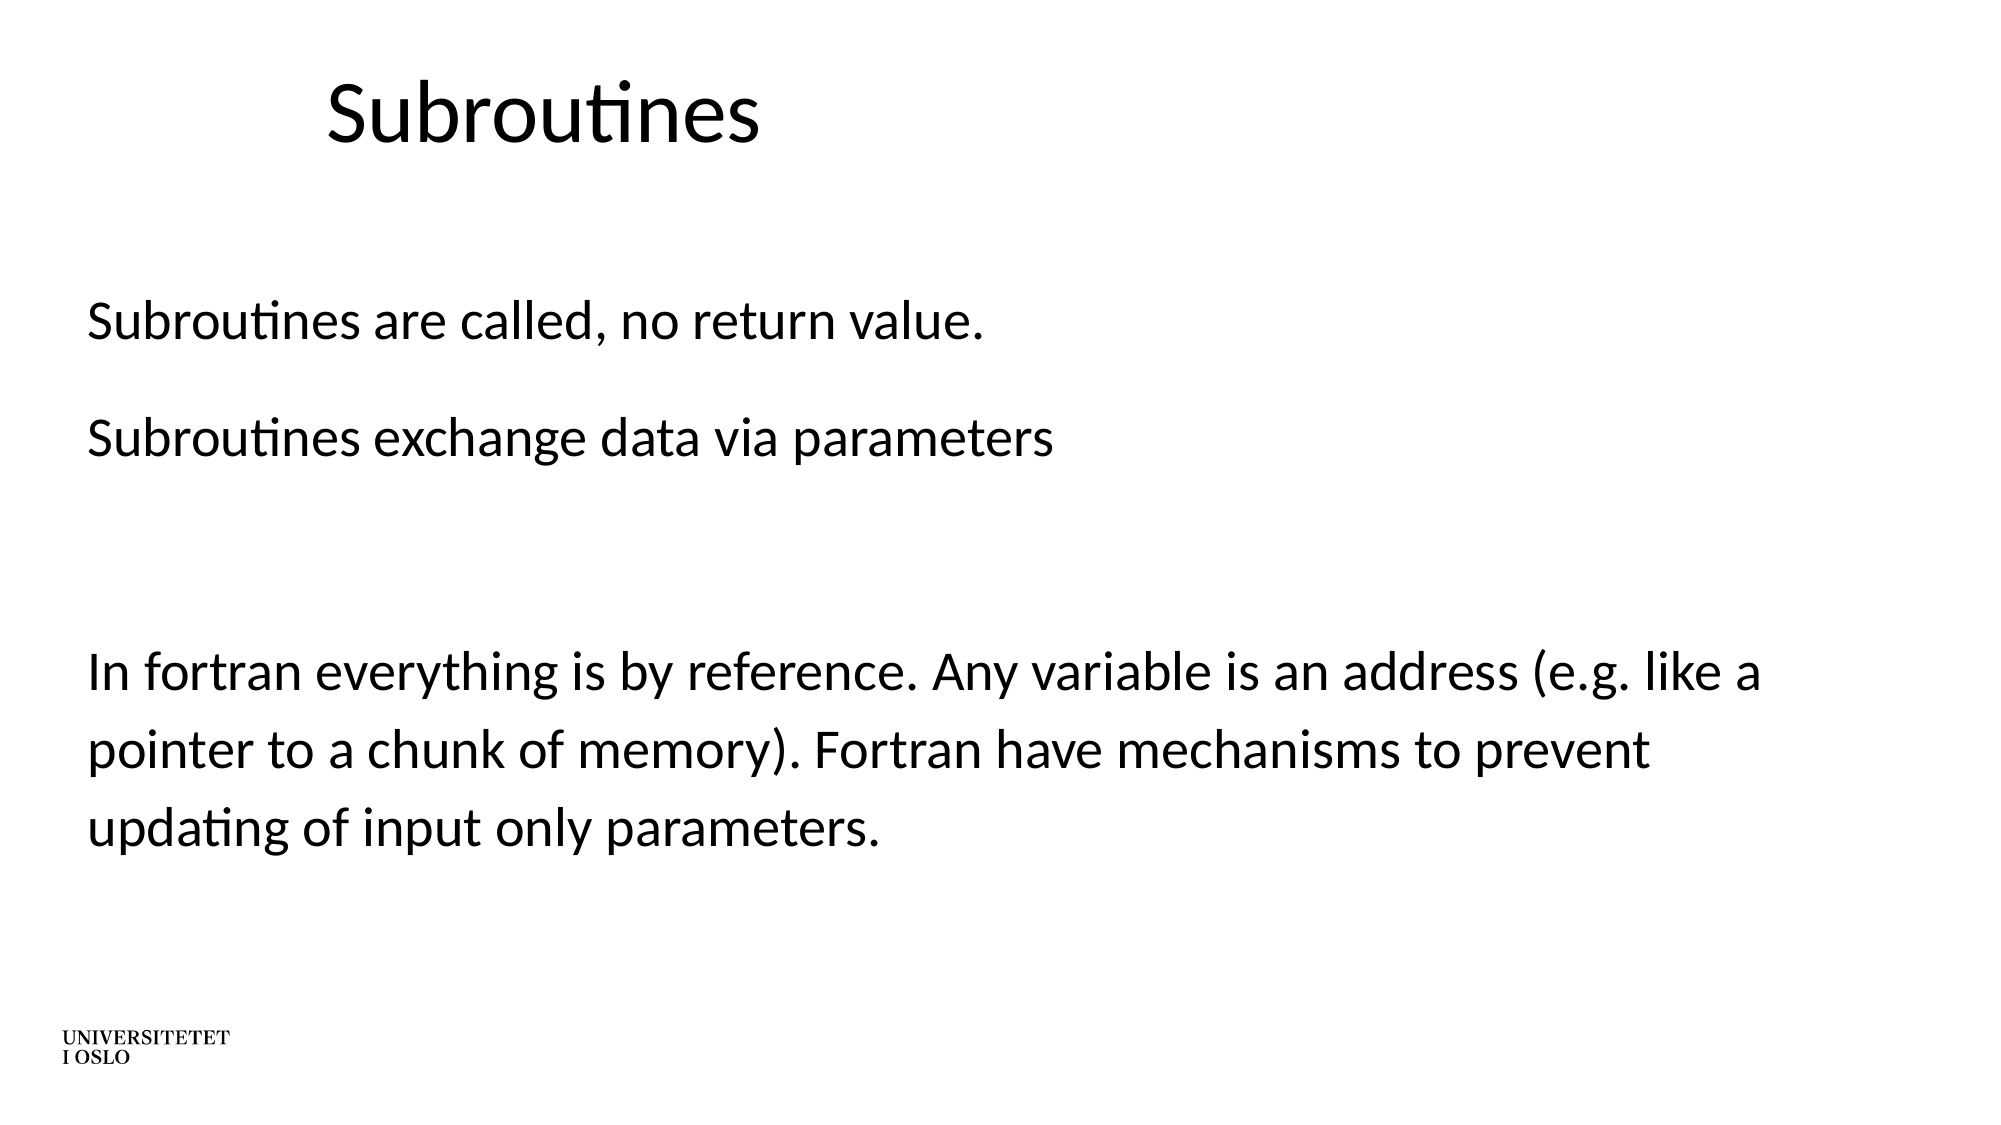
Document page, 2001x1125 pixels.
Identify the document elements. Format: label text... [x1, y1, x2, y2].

picture [62, 1030, 230, 1064]
text_box Subroutines [306, 32, 1723, 148]
text_box Subroutines are called, no return value. Subroutines exchange data via parameters In fortran everything is by reference. Any variable is an address (e.g. like a pointer to a chunk of memory). Fortran have mechanisms to prevent updating of input only parameters. [67, 252, 1799, 949]
